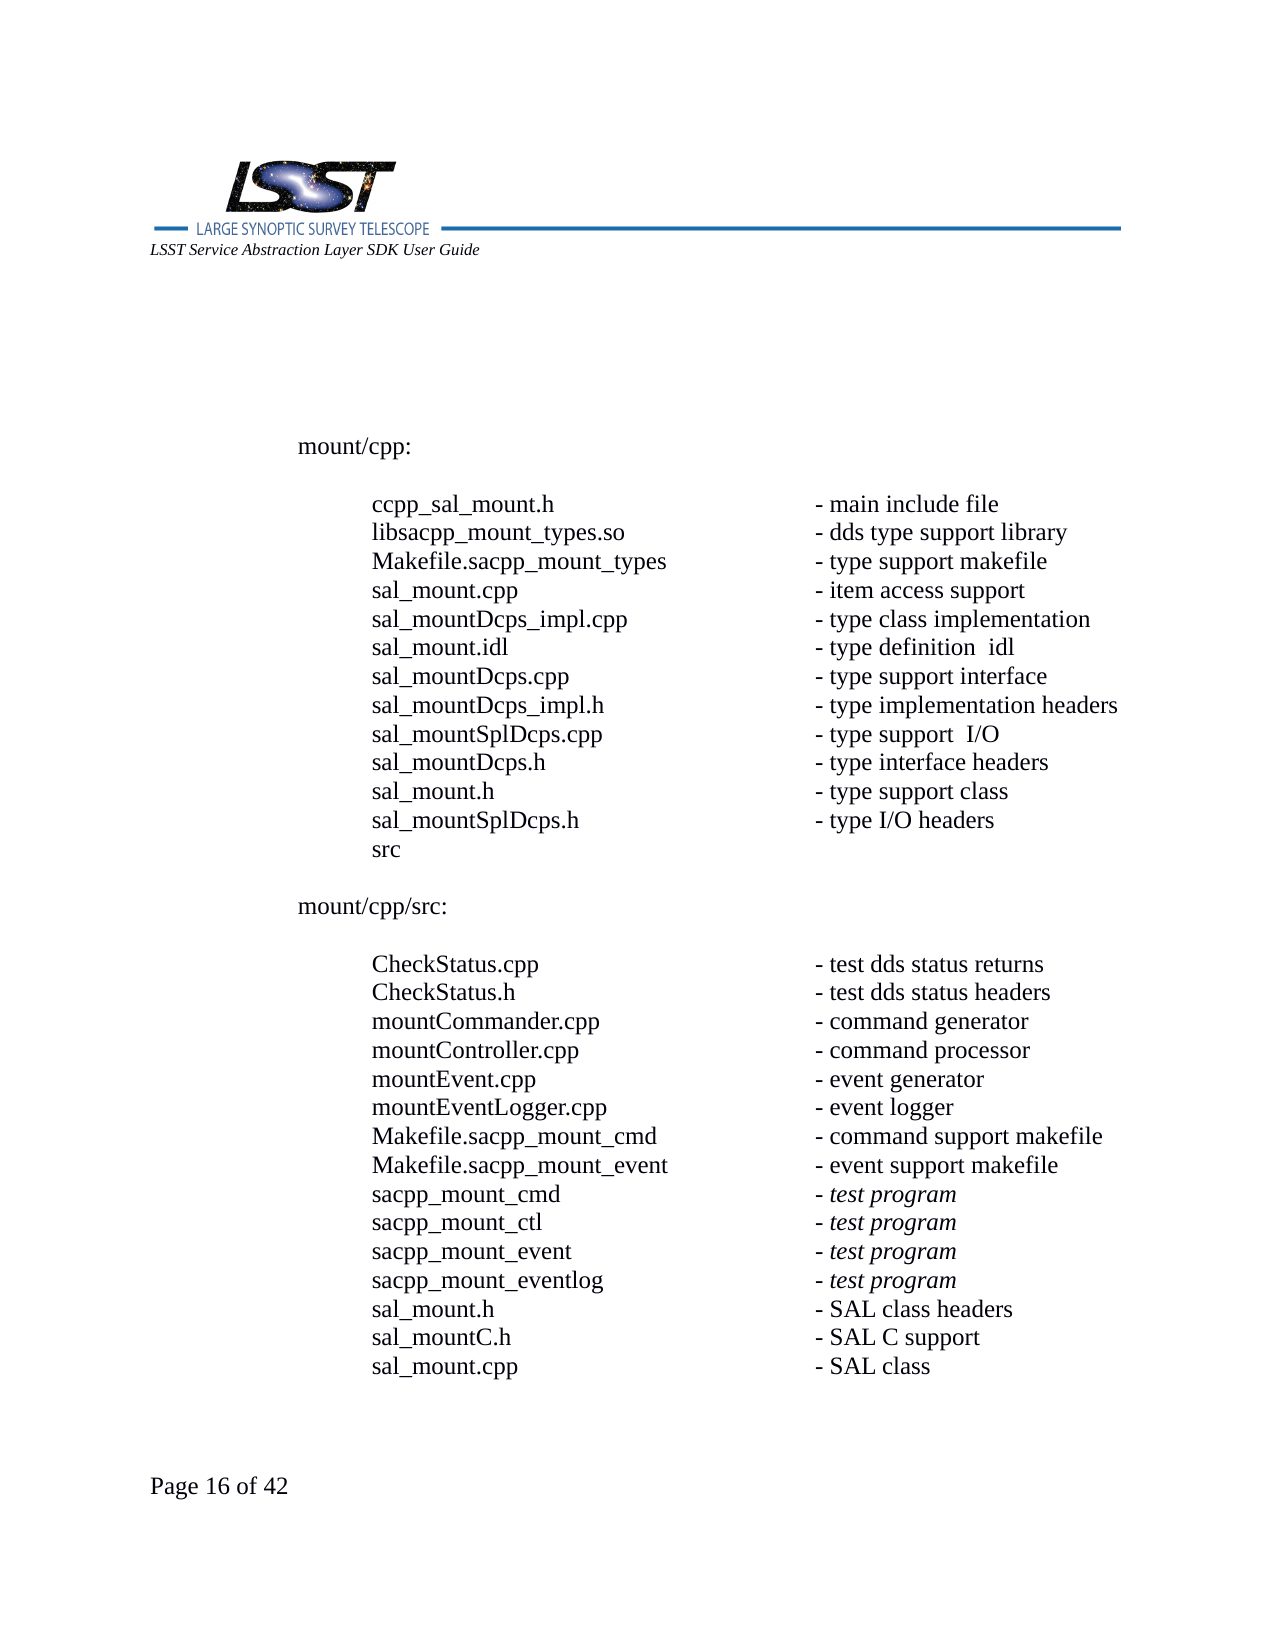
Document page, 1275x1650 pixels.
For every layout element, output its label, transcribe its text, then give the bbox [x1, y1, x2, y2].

text sal_mount.idl - type definition idl [150, 632, 1125, 661]
text sal_mountSplDcps.h - type I/O headers [150, 805, 1125, 834]
text sal_mount.h - type support class [150, 776, 1125, 805]
text mountEventLogger.cpp - event logger [150, 1092, 1125, 1121]
text CheckStatus.h - test dds status headers [150, 977, 1125, 1006]
text libsacpp_mount_types.so - dds type support library [150, 517, 1125, 546]
text sal_mount.h - SAL class headers [150, 1294, 1125, 1322]
picture [150, 150, 1125, 240]
text mount/cpp/src: [150, 891, 1125, 920]
text sal_mount.cpp - SAL class [150, 1351, 1125, 1380]
text sal_mountC.h - SAL C support [150, 1322, 1125, 1351]
text mountCommander.cpp - command generator mountController.cpp - command processor [150, 1006, 1125, 1064]
text sacpp_mount_event - test program [150, 1236, 1125, 1265]
text sacpp_mount_cmd - test program [150, 1179, 1125, 1207]
text sal_mountSplDcps.cpp - type support I/O [150, 719, 1125, 747]
text sal_mount.cpp - item access support [150, 575, 1125, 604]
text sal_mountDcps.h - type interface headers [150, 747, 1125, 776]
text sal_mountDcps.cpp - type support interface [150, 661, 1125, 690]
text mount/cpp: [150, 431, 1125, 460]
text sacpp_mount_ctl - test program [150, 1207, 1125, 1236]
text src [150, 834, 1125, 862]
text sal_mountDcps_impl.h - type implementation headers [150, 690, 1125, 719]
text Makefile.sacpp_mount_event - event support makefile [150, 1150, 1125, 1179]
text sacpp_mount_eventlog - test program [150, 1265, 1125, 1294]
text sal_mountDcps_impl.cpp - type class implementation [150, 604, 1125, 632]
text Makefile.sacpp_mount_types - type support makefile [150, 546, 1125, 575]
text mountEvent.cpp - event generator [150, 1064, 1125, 1092]
text Makefile.sacpp_mount_cmd - command support makefile [150, 1121, 1125, 1150]
text CheckStatus.cpp - test dds status returns [150, 949, 1125, 977]
text ccpp_sal_mount.h - main include file [150, 489, 1125, 517]
